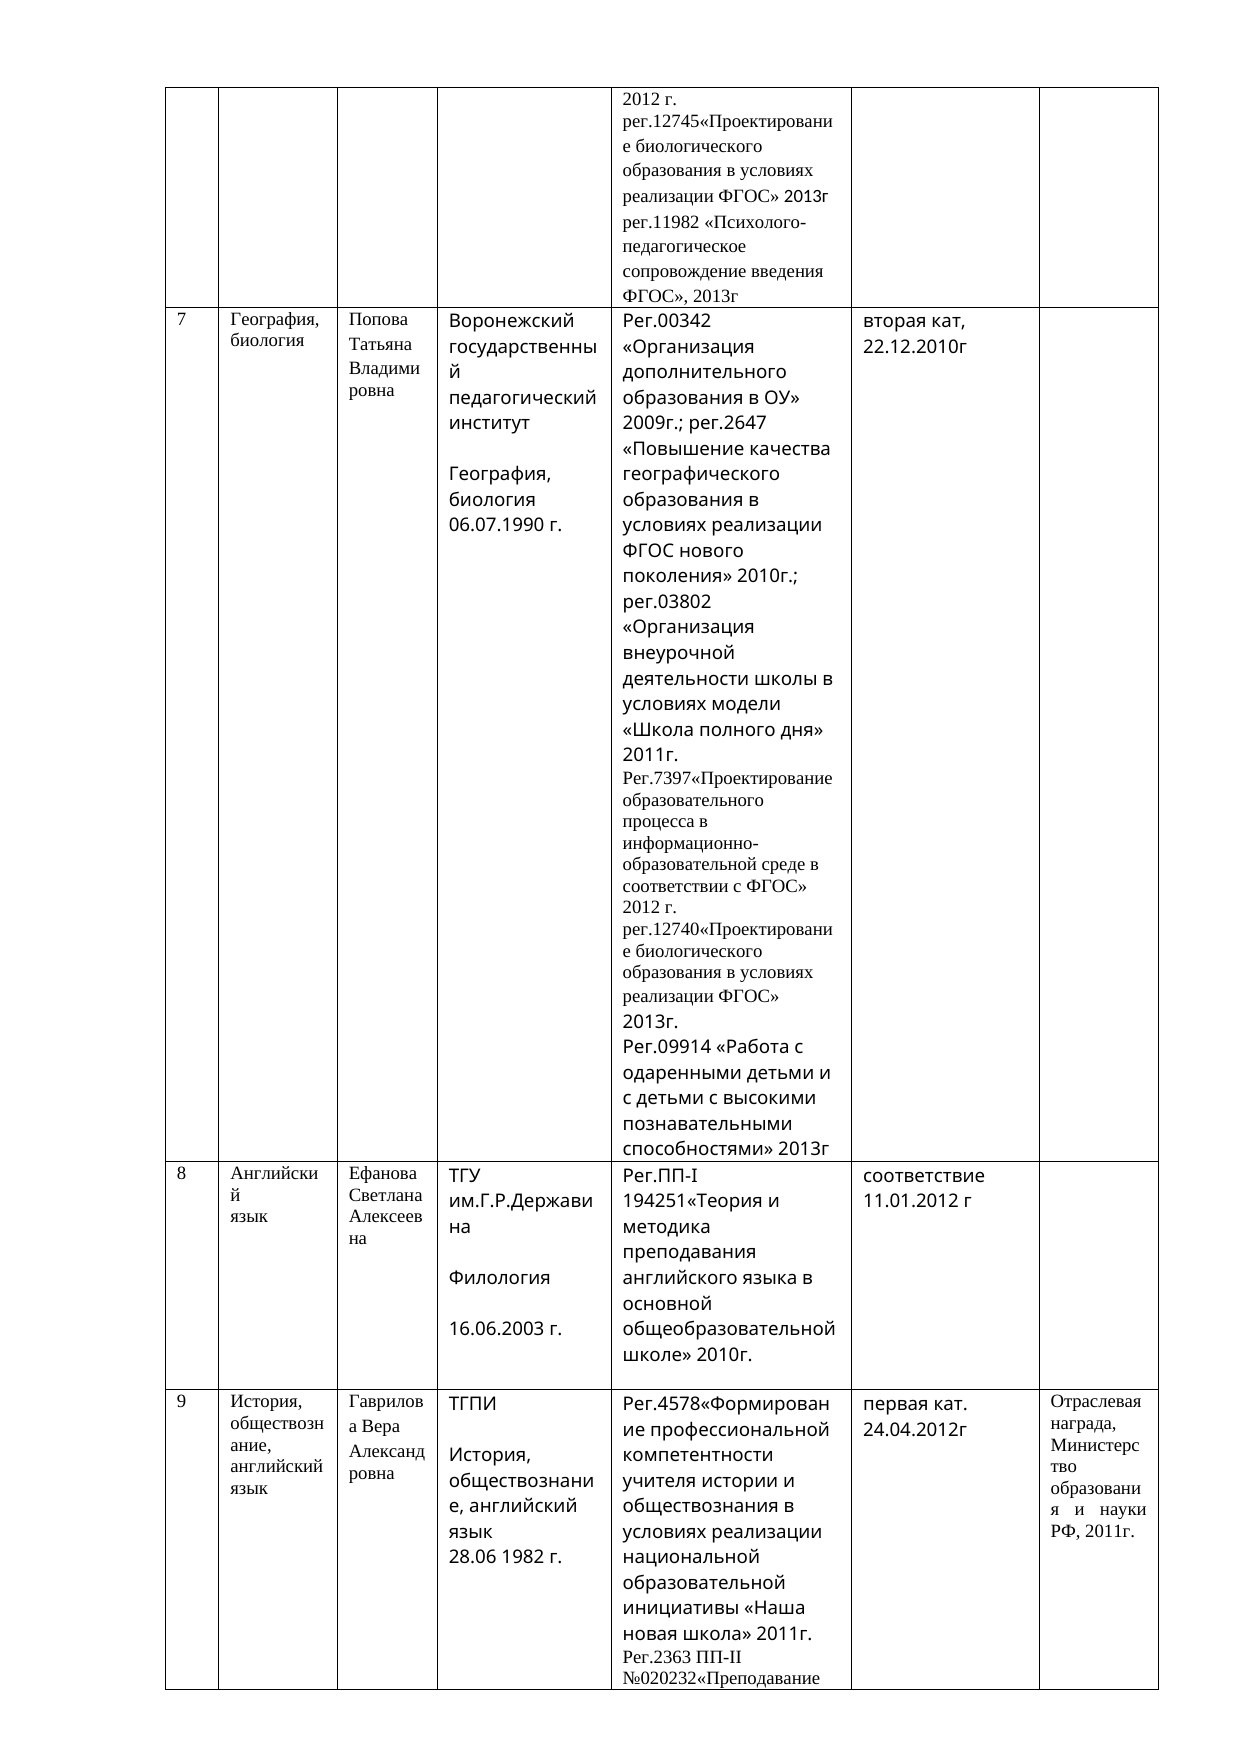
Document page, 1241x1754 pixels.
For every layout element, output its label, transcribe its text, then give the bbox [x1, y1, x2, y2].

table_cell Отраслевая награда, Министерство образования и науки РФ, 2011г. [1040, 1390, 1158, 1689]
table_cell 7 [166, 308, 218, 1161]
table_cell первая кат. 24.04.2012г [852, 1390, 1039, 1689]
table_cell [219, 88, 337, 307]
table_cell соответствие 11.01.2012 г [852, 1162, 1039, 1389]
table_cell ТГПИ История, обществознание, английский язык 28.06 1982 г. [438, 1390, 611, 1689]
table_cell [338, 88, 437, 307]
table_cell [166, 88, 218, 307]
table_cell Рег.ПП-I 194251«Теория и методика преподавания английского языка в основной общеобразовательной школе» 2010г. [612, 1162, 851, 1389]
table_cell 9 [166, 1390, 218, 1689]
table_cell География, биология [219, 308, 337, 1161]
table_cell [1040, 88, 1158, 307]
table_cell [1040, 1162, 1158, 1389]
table_cell 2012 г. рег.12745«Проектирование биологического образования в условиях реализации ФГОС» 2013г рег.11982 «Психолого-педагогическое сопровождение введения ФГОС», 2013г [612, 88, 851, 307]
table_cell ТГУ им.Г.Р.Державина Филология 16.06.2003 г. [438, 1162, 611, 1389]
table_cell [1040, 308, 1158, 1161]
table_cell Рег.4578«Формирование профессиональной компетентности учителя истории и обществознания в условиях реализации национальной образовательной инициативы «Наша новая школа» 2011г. Рег.2363 ПП-II №020232«Преподавание [612, 1390, 851, 1689]
table_cell История, обществознание, английский язык [219, 1390, 337, 1689]
table_cell вторая кат, 22.12.2010г [852, 308, 1039, 1161]
table_cell 8 [166, 1162, 218, 1389]
table_cell Воронежский государственный педагогический институт География, биология 06.07.1990 г. [438, 308, 611, 1161]
table_cell Ефанова Светлана Алексеевна [338, 1162, 437, 1389]
table_cell [438, 88, 611, 307]
table_cell Рег.00342 «Организация дополнительного образования в ОУ» 2009г.; рег.2647 «Повышение качества географического образования в условиях реализации ФГОС нового поколения» 2010г.; рег.03802 «Организация внеурочной деятельности школы в условиях модели «Школа полного дня» 2011г. Рег.7397«Проектирование образовательного процесса в информационно-образовательной среде в соответствии с ФГОС» 2012 г. рег.12740«Проектирование биологического образования в условиях реализации ФГОС» 2013г. Рег.09914 «Работа с одаренными детьми и с детьми с высокими познавательными способностями» 2013г [612, 308, 851, 1161]
table_cell [852, 88, 1039, 307]
table_cell Английский язык [219, 1162, 337, 1389]
table_cell Гаврилова Вера Александровна [338, 1390, 437, 1689]
table_cell Попова Татьяна Владимировна [338, 308, 437, 1161]
